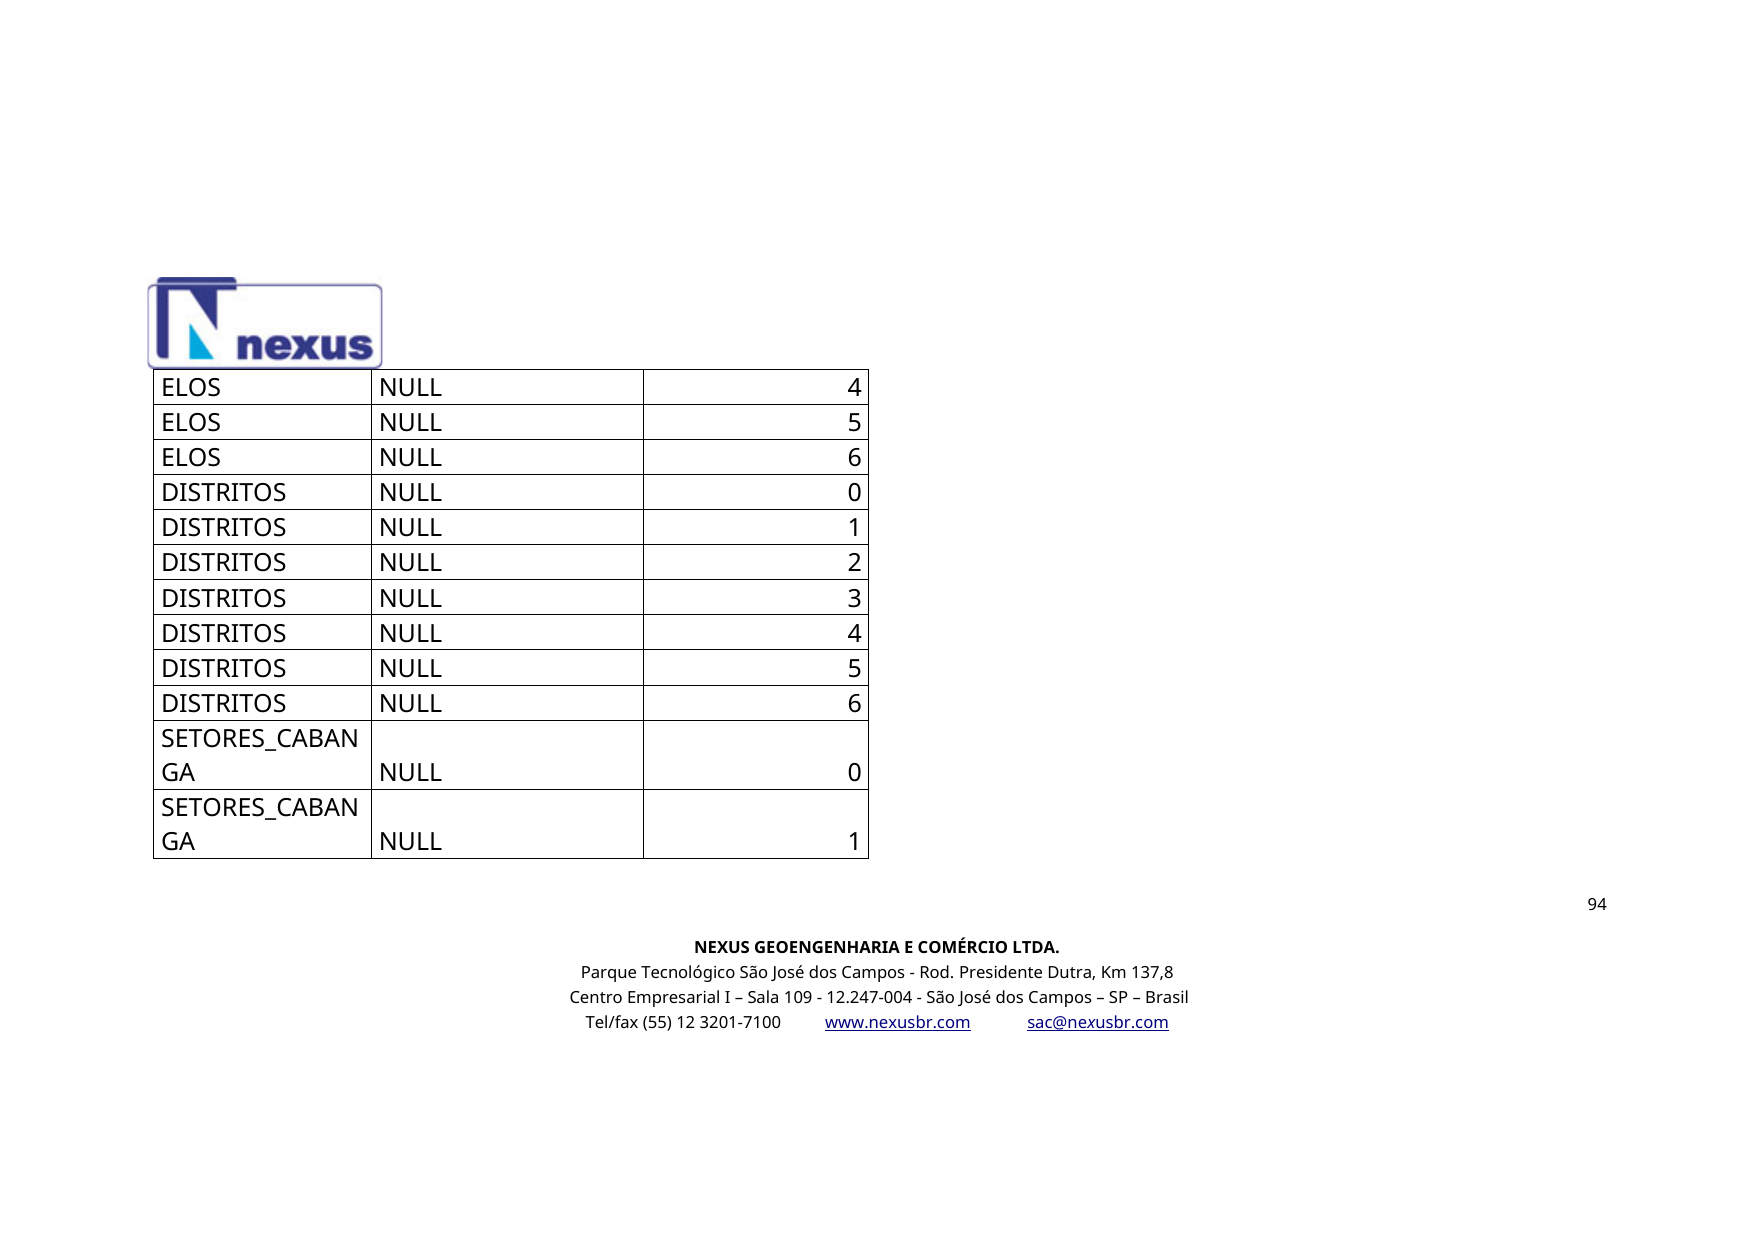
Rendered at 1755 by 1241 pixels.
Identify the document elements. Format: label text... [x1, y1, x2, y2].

table_cell DISTRITOS [154, 615, 371, 649]
table_cell NULL [372, 545, 643, 579]
table_cell SETORES_CABANGA [154, 790, 371, 858]
table_cell NULL [372, 650, 643, 684]
table_cell NULL [372, 405, 643, 439]
table_cell NULL [372, 370, 643, 404]
table_cell NULL [372, 686, 643, 719]
table_cell 2 [644, 545, 868, 579]
table_cell NULL [372, 510, 643, 544]
table_cell 5 [644, 650, 868, 684]
table_cell ELOS [154, 405, 371, 439]
table_cell 1 [644, 510, 868, 544]
table_cell 0 [644, 475, 868, 509]
table_cell NULL [372, 790, 643, 858]
table_cell NULL [372, 475, 643, 509]
table_cell SETORES_CABANGA [154, 721, 371, 789]
table_cell NULL [372, 721, 643, 789]
table_cell 3 [644, 580, 868, 614]
table_cell DISTRITOS [154, 545, 371, 579]
table_cell ELOS [154, 370, 371, 404]
table_cell 4 [644, 615, 868, 649]
table_cell DISTRITOS [154, 686, 371, 719]
table_cell 4 [644, 370, 868, 404]
table_cell DISTRITOS [154, 650, 371, 684]
table_cell 0 [644, 721, 868, 789]
table_cell NULL [372, 580, 643, 614]
table_cell ELOS [154, 440, 371, 474]
table_cell 6 [644, 686, 868, 719]
table_cell DISTRITOS [154, 475, 371, 509]
table_cell 6 [644, 440, 868, 474]
table_cell 5 [644, 405, 868, 439]
table_cell NULL [372, 440, 643, 474]
table_cell DISTRITOS [154, 510, 371, 544]
table_cell 1 [644, 790, 868, 858]
table_cell NULL [372, 615, 643, 649]
table_cell DISTRITOS [154, 580, 371, 614]
